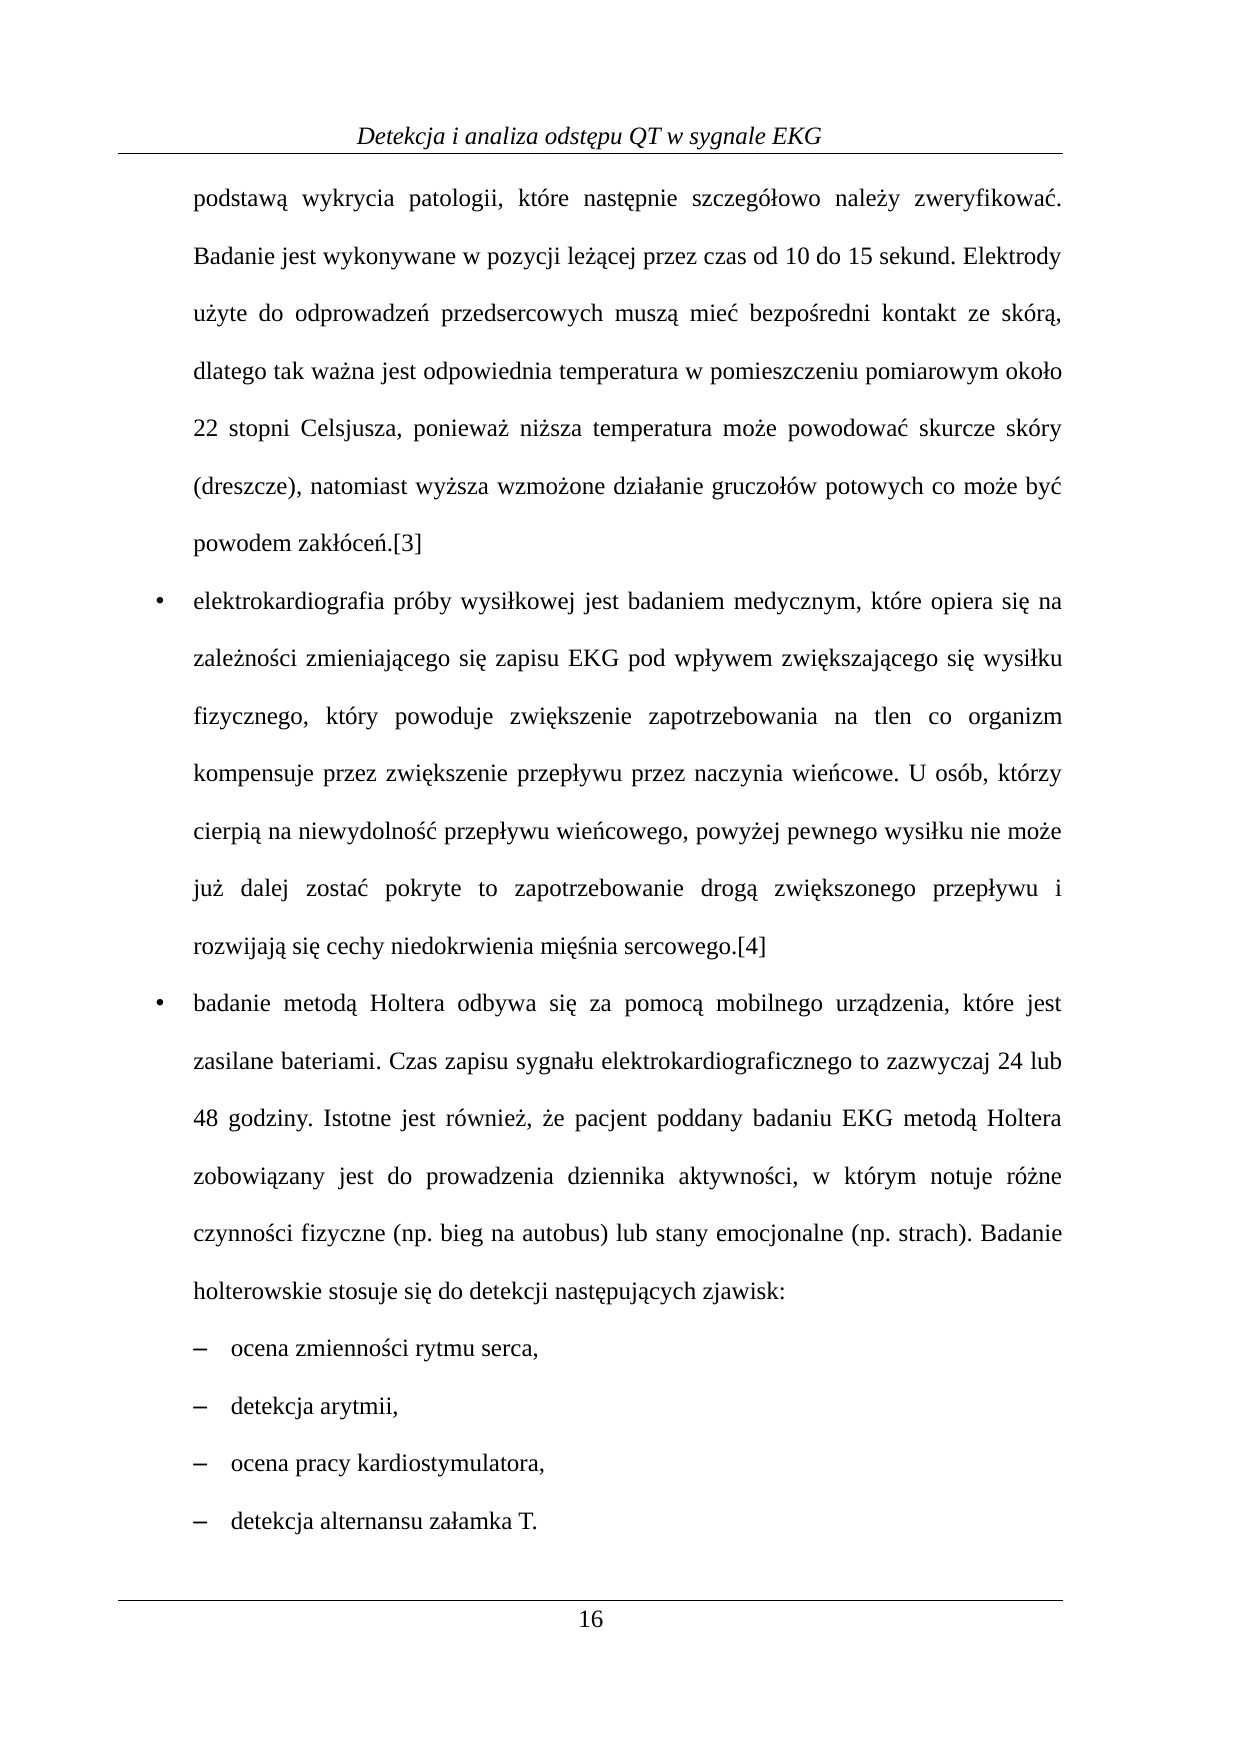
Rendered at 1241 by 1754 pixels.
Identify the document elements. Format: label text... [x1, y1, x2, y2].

list ocena zmienności rytmu serca, [193, 1319, 1063, 1362]
list elektrokardiografia próby wysiłkowej jest badaniem medycznym, które opiera się na zależności zmieniającego się zapisu EKG pod wpływem zwiększającego się wysiłku fizycznego, który powoduje zwiększenie zapotrzebowania na tlen co organizm kompensuje przez zwiększenie przepływu przez naczynia wieńcowe. U osób, którzy cierpią na niewydolność przepływu wieńcowego, powyżej pewnego wysiłku nie może już dalej zostać pokryte to zapotrzebowanie drogą zwiększonego przepływu i rozwijają się cechy niedokrwienia mięśnia sercowego.[4] [156, 571, 1063, 959]
list detekcja alternansu załamka T. [193, 1491, 1063, 1534]
list podstawą wykrycia patologii, które następnie szczegółowo należy zweryfikować. Badanie jest wykonywane w pozycji leżącej przez czas od 10 do 15 sekund. Elektrody użyte do odprowadzeń przedsercowych muszą mieć bezpośredni kontakt ze skórą, dlatego tak ważna jest odpowiednia temperatura w pomieszczeniu pomiarowym około 22 stopni Celsjusza, ponieważ niższa temperatura może powodować skurcze skóry (dreszcze), natomiast wyższa wzmożone działanie gruczołów potowych co może być powodem zakłóceń.[3] [156, 183, 1063, 557]
list detekcja arytmii, [193, 1376, 1063, 1419]
list badanie metodą Holtera odbywa się za pomocą mobilnego urządzenia, które jest zasilane bateriami. Czas zapisu sygnału elektrokardiograficznego to zazwyczaj 24 lub 48 godziny. Istotne jest również, że pacjent poddany badaniu EKG metodą Holtera zobowiązany jest do prowadzenia dziennika aktywności, w którym notuje różne czynności fizyczne (np. bieg na autobus) lub stany emocjonalne (np. strach). Badanie holterowskie stosuje się do detekcji następujących zjawisk: [156, 974, 1063, 1304]
list ocena pracy kardiostymulatora, [193, 1434, 1063, 1477]
